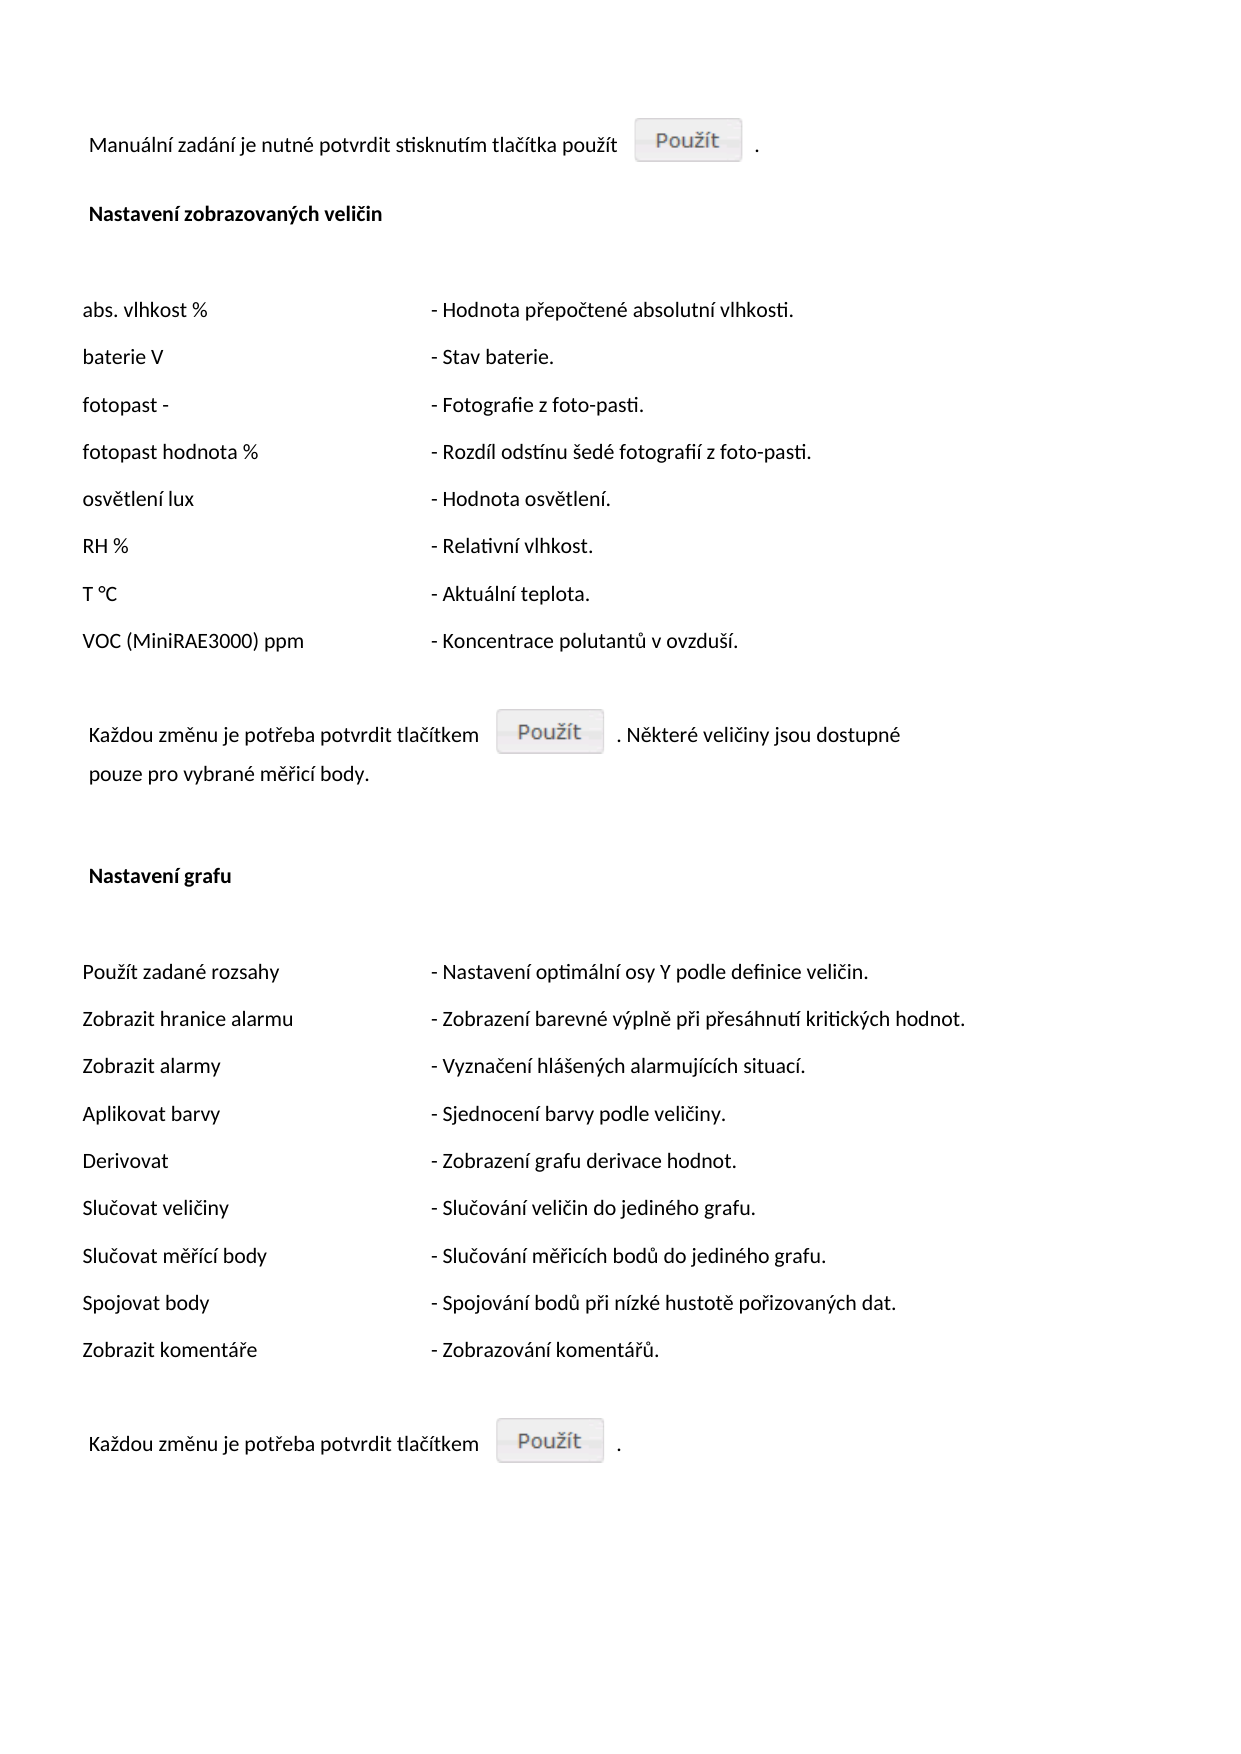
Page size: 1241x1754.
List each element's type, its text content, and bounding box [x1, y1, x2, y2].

table_cell Zobrazit komentáře [83, 1326, 431, 1373]
table_cell Slučovat veličiny [83, 1184, 431, 1232]
picture [634, 118, 743, 162]
table_cell Derivovat [83, 1137, 431, 1184]
table_cell - Zobrazování komentářů. [431, 1326, 1158, 1373]
text Nastavení grafu [88, 862, 1152, 889]
table_cell - Slučování veličin do jediného grafu. [431, 1184, 1158, 1232]
table_cell - Koncentrace polutantů v ovzduší. [431, 617, 1158, 664]
table_cell Spojovat body [83, 1279, 431, 1326]
table_header - Nastavení optimální osy Y podle definice veličin. [431, 948, 1158, 995]
text pouze pro vybrané měřicí body. [88, 761, 1152, 787]
table_header abs. vlhkost % [83, 286, 431, 333]
table_cell - Rozdíl odstínu šedé fotografií z foto-pasti. [431, 428, 1158, 475]
picture [496, 1418, 605, 1463]
table_cell fotopast - [83, 381, 431, 428]
table_cell - Spojování bodů při nízké hustotě pořizovaných dat. [431, 1279, 1158, 1326]
table_cell - Zobrazení grafu derivace hodnot. [431, 1137, 1158, 1184]
table_cell fotopast hodnota % [83, 428, 431, 475]
table_cell Slučovat měřící body [83, 1232, 431, 1279]
table_cell - Vyznačení hlášených alarmujících situací. [431, 1043, 1158, 1090]
table_header - Hodnota přepočtené absolutní vlhkosti. [431, 286, 1158, 333]
text Manuální zadání je nutné potvrdit stisknutím tlačítka použít . [88, 118, 1152, 170]
table_header Použít zadané rozsahy [83, 948, 431, 995]
picture [496, 709, 605, 754]
table_cell - Zobrazení barevné výplně při přesáhnutí kritických hodnot. [431, 995, 1158, 1042]
text Každou změnu je potřeba potvrdit tlačítkem . Některé veličiny jsou dostupné [88, 709, 1152, 759]
text Nastavení zobrazovaných veličin [88, 201, 1152, 227]
table_cell T °C [83, 570, 431, 617]
table_cell Aplikovat barvy [83, 1090, 431, 1137]
text Každou změnu je potřeba potvrdit tlačítkem . [88, 1418, 1152, 1468]
table_cell RH % [83, 523, 431, 570]
table_cell Zobrazit alarmy [83, 1043, 431, 1090]
table_cell Zobrazit hranice alarmu [83, 995, 431, 1042]
table_cell - Hodnota osvětlení. [431, 475, 1158, 522]
table_cell baterie V [83, 333, 431, 381]
table_cell - Fotografie z foto-pasti. [431, 381, 1158, 428]
table_cell VOC (MiniRAE3000) ppm [83, 617, 431, 664]
table_cell osvětlení lux [83, 475, 431, 522]
table_cell - Stav baterie. [431, 333, 1158, 381]
table_cell - Relativní vlhkost. [431, 523, 1158, 570]
table_cell - Sjednocení barvy podle veličiny. [431, 1090, 1158, 1137]
table_cell - Aktuální teplota. [431, 570, 1158, 617]
table_cell - Slučování měřicích bodů do jediného grafu. [431, 1232, 1158, 1279]
